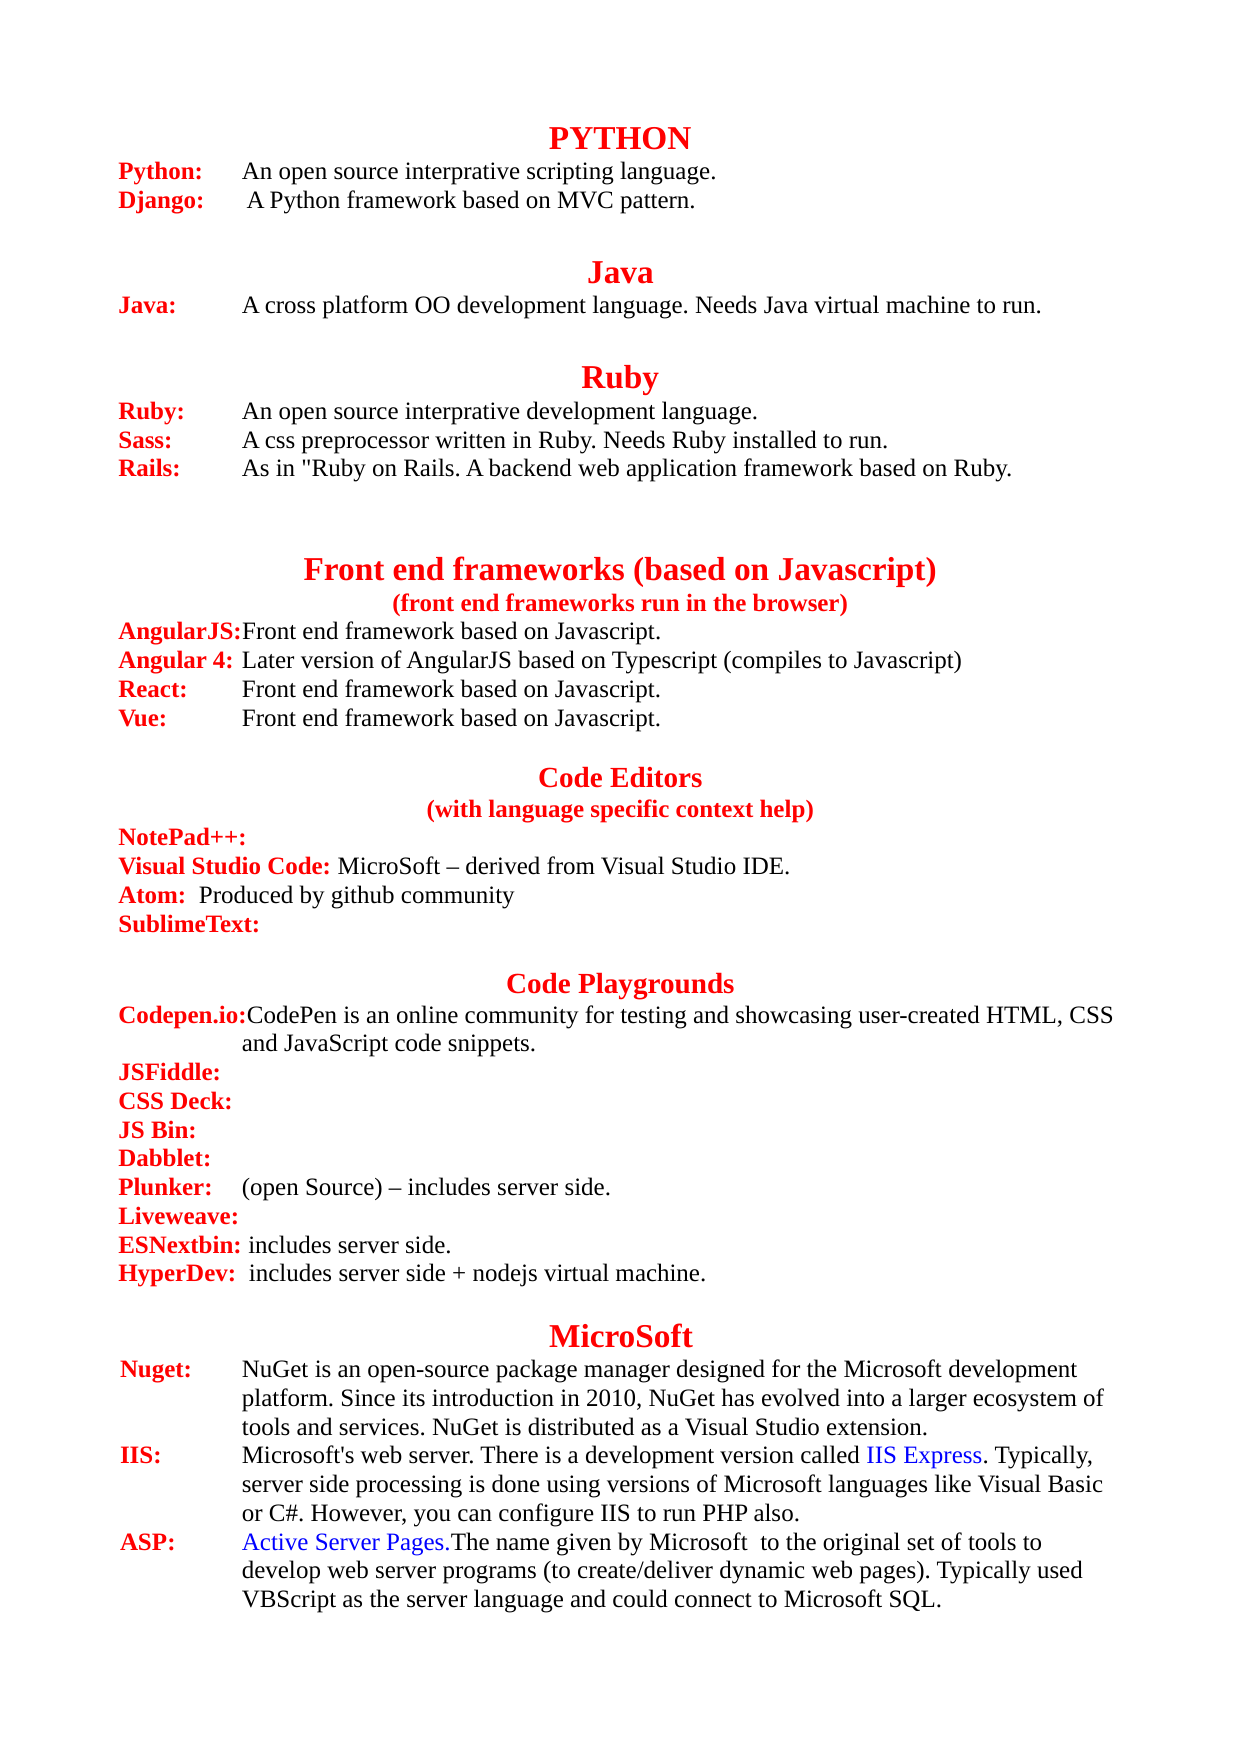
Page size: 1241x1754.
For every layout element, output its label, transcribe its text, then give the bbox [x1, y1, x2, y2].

text Ruby: An open source interprative development language. [118, 396, 1122, 425]
text CSS Deck: [118, 1086, 1122, 1115]
text Nuget: NuGet is an open-source package manager designed for the Microsoft development platform. Since its introduction in 2010, NuGet has evolved into a larger ecosystem of tools and services. NuGet is distributed as a Visual Studio extension. [120, 1354, 1122, 1441]
text JSFiddle: [118, 1057, 1122, 1086]
text Atom: Produced by github community [118, 880, 1122, 909]
text Python: An open source interprative scripting language. [118, 156, 1122, 185]
text HyperDev: includes server side + nodejs virtual machine. [118, 1258, 1122, 1287]
text Code Editors [118, 760, 1122, 794]
text NotePad++: [118, 822, 1122, 851]
text JS Bin: [118, 1115, 1122, 1143]
text Codepen.io:CodePen is an online community for testing and showcasing user-created HTML, CSS and JavaScript code snippets. [118, 1000, 1122, 1057]
text Angular 4: Later version of AngularJS based on Typescript (compiles to Javascript) [118, 645, 1122, 674]
text Ruby [118, 358, 1122, 396]
text React: Front end framework based on Javascript. [118, 674, 1122, 703]
text (front end frameworks run in the browser) [118, 588, 1122, 616]
text ESNextbin: includes server side. [118, 1230, 1122, 1258]
text MicroSoft [120, 1316, 1122, 1354]
text Rails: As in "Ruby on Rails. A backend web application framework based on Ruby. [118, 453, 1122, 482]
text PYTHON [118, 118, 1122, 156]
text Sass: A css preprocessor written in Ruby. Needs Ruby installed to run. [118, 425, 1122, 453]
text Java: A cross platform OO development language. Needs Java virtual machine to run. [118, 291, 1122, 319]
text Plunker: (open Source) – includes server side. [118, 1172, 1122, 1201]
text Java [118, 252, 1122, 291]
text (with language specific context help) [118, 794, 1122, 822]
text Dabblet: [118, 1143, 1122, 1172]
text Vue: Front end framework based on Javascript. [118, 703, 1122, 731]
text ASP: Active Server Pages.The name given by Microsoft to the original set of tools to develop web server programs (to create/deliver dynamic web pages). Typically used VBScript as the server language and could connect to Microsoft SQL. [120, 1527, 1122, 1613]
text Visual Studio Code: MicroSoft – derived from Visual Studio IDE. [118, 851, 1122, 880]
text Code Playgrounds [118, 966, 1122, 1000]
text Django: A Python framework based on MVC pattern. [118, 185, 1122, 214]
text Front end frameworks (based on Javascript) [118, 549, 1122, 588]
text IIS: Microsoft's web server. There is a development version called IIS Express. Typically, server side processing is done using versions of Microsoft languages like Visual Basic or C#. However, you can configure IIS to run PHP also. [120, 1441, 1122, 1527]
text Liveweave: [118, 1201, 1122, 1230]
text SublimeText: [118, 909, 1122, 937]
text AngularJS:Front end framework based on Javascript. [118, 616, 1122, 645]
